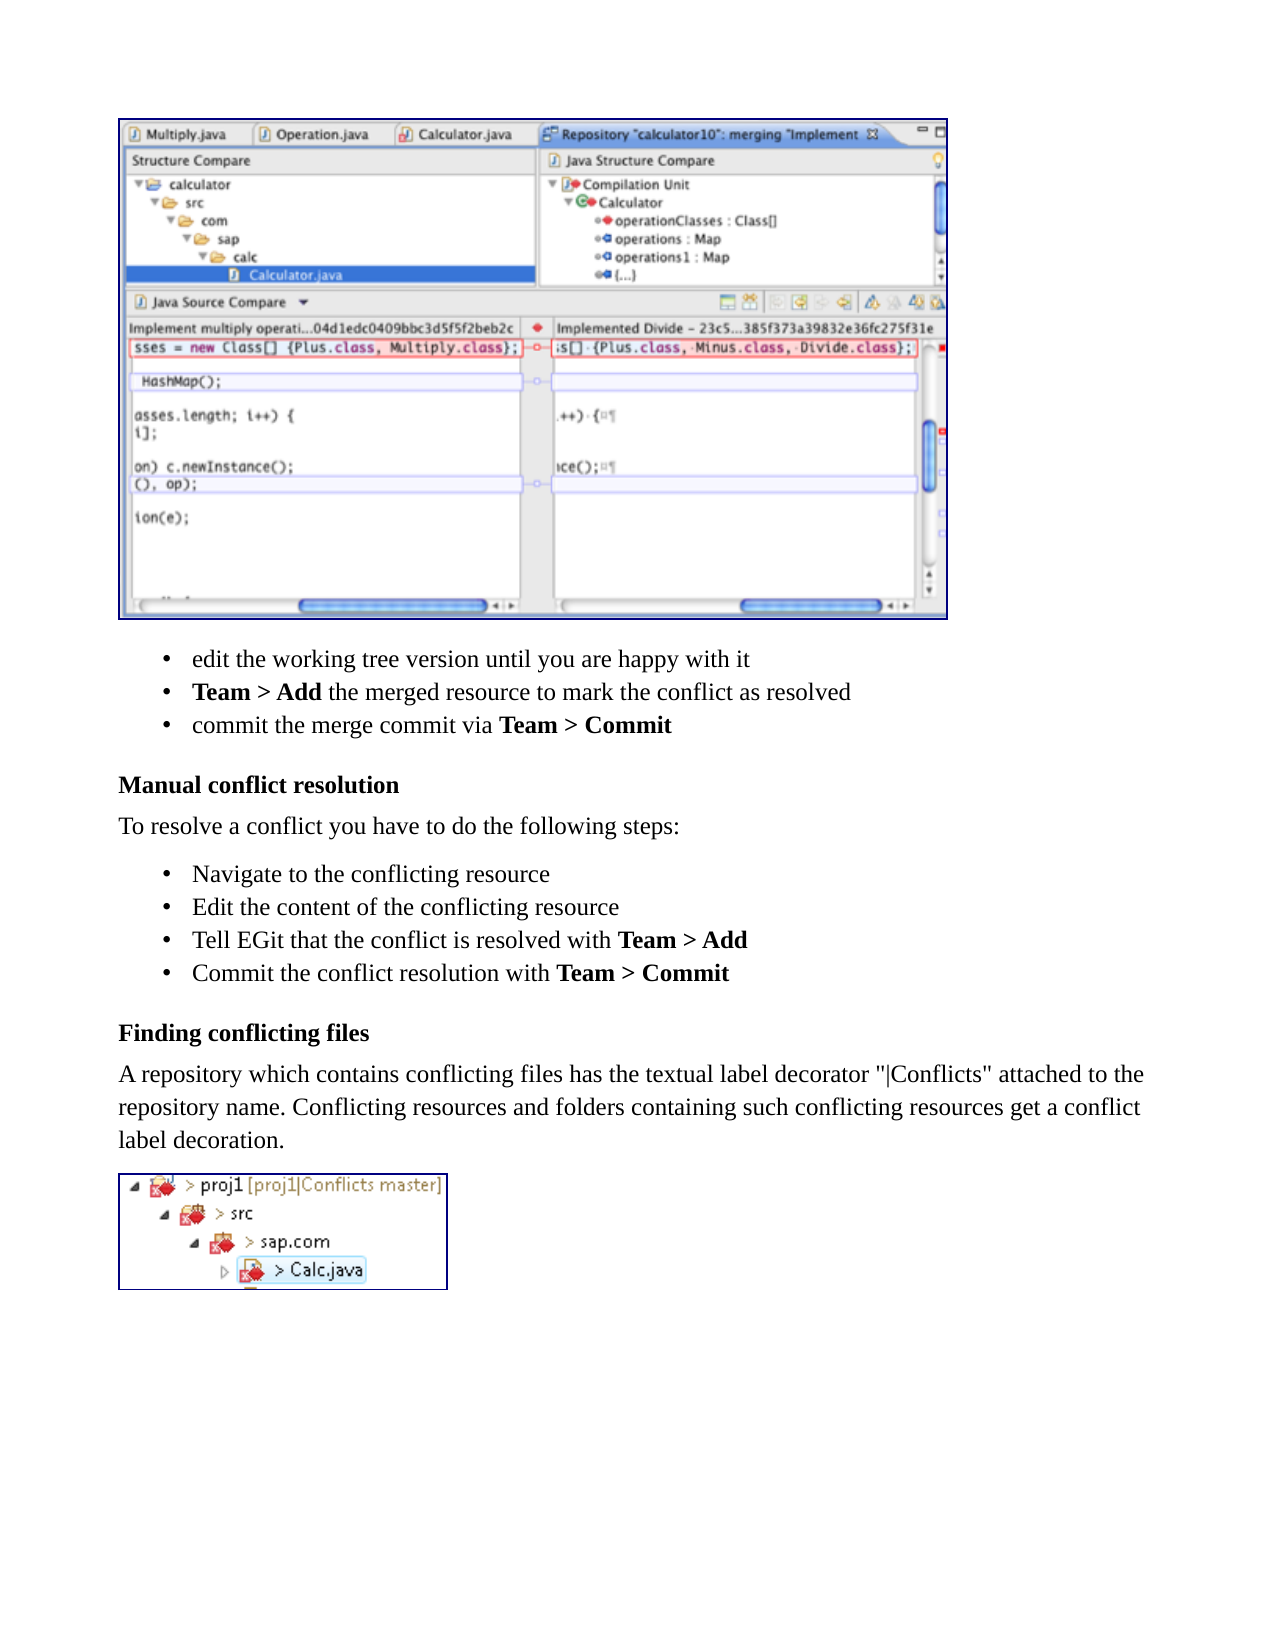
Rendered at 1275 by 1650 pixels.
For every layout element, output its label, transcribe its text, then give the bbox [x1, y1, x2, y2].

list edit the working tree version until you are happy with it [162, 644, 1157, 673]
subtitle Finding conflicting files [118, 1018, 1157, 1047]
text To resolve a conflict you have to do the following steps: [118, 811, 1157, 840]
subtitle Manual conflict resolution [118, 770, 1157, 799]
list Commit the conflict resolution with Team > Commit [162, 958, 1157, 987]
list commit the merge commit via Team > Commit [162, 710, 1157, 739]
text A repository which contains conflicting files has the textual label decorator "|Conflicts" attached to the repository name. Conflicting resources and folders containing such conflicting resources get a conflict label decoration. [118, 1059, 1157, 1154]
picture [120, 1175, 446, 1289]
list Team > Add the merged resource to mark the conflict as resolved [162, 677, 1157, 706]
list Tell EGit that the conflict is resolved with Team > Add [162, 925, 1157, 954]
list Edit the content of the conflicting resource [162, 892, 1157, 921]
picture [120, 120, 946, 618]
list Navigate to the conflicting resource [162, 859, 1157, 888]
